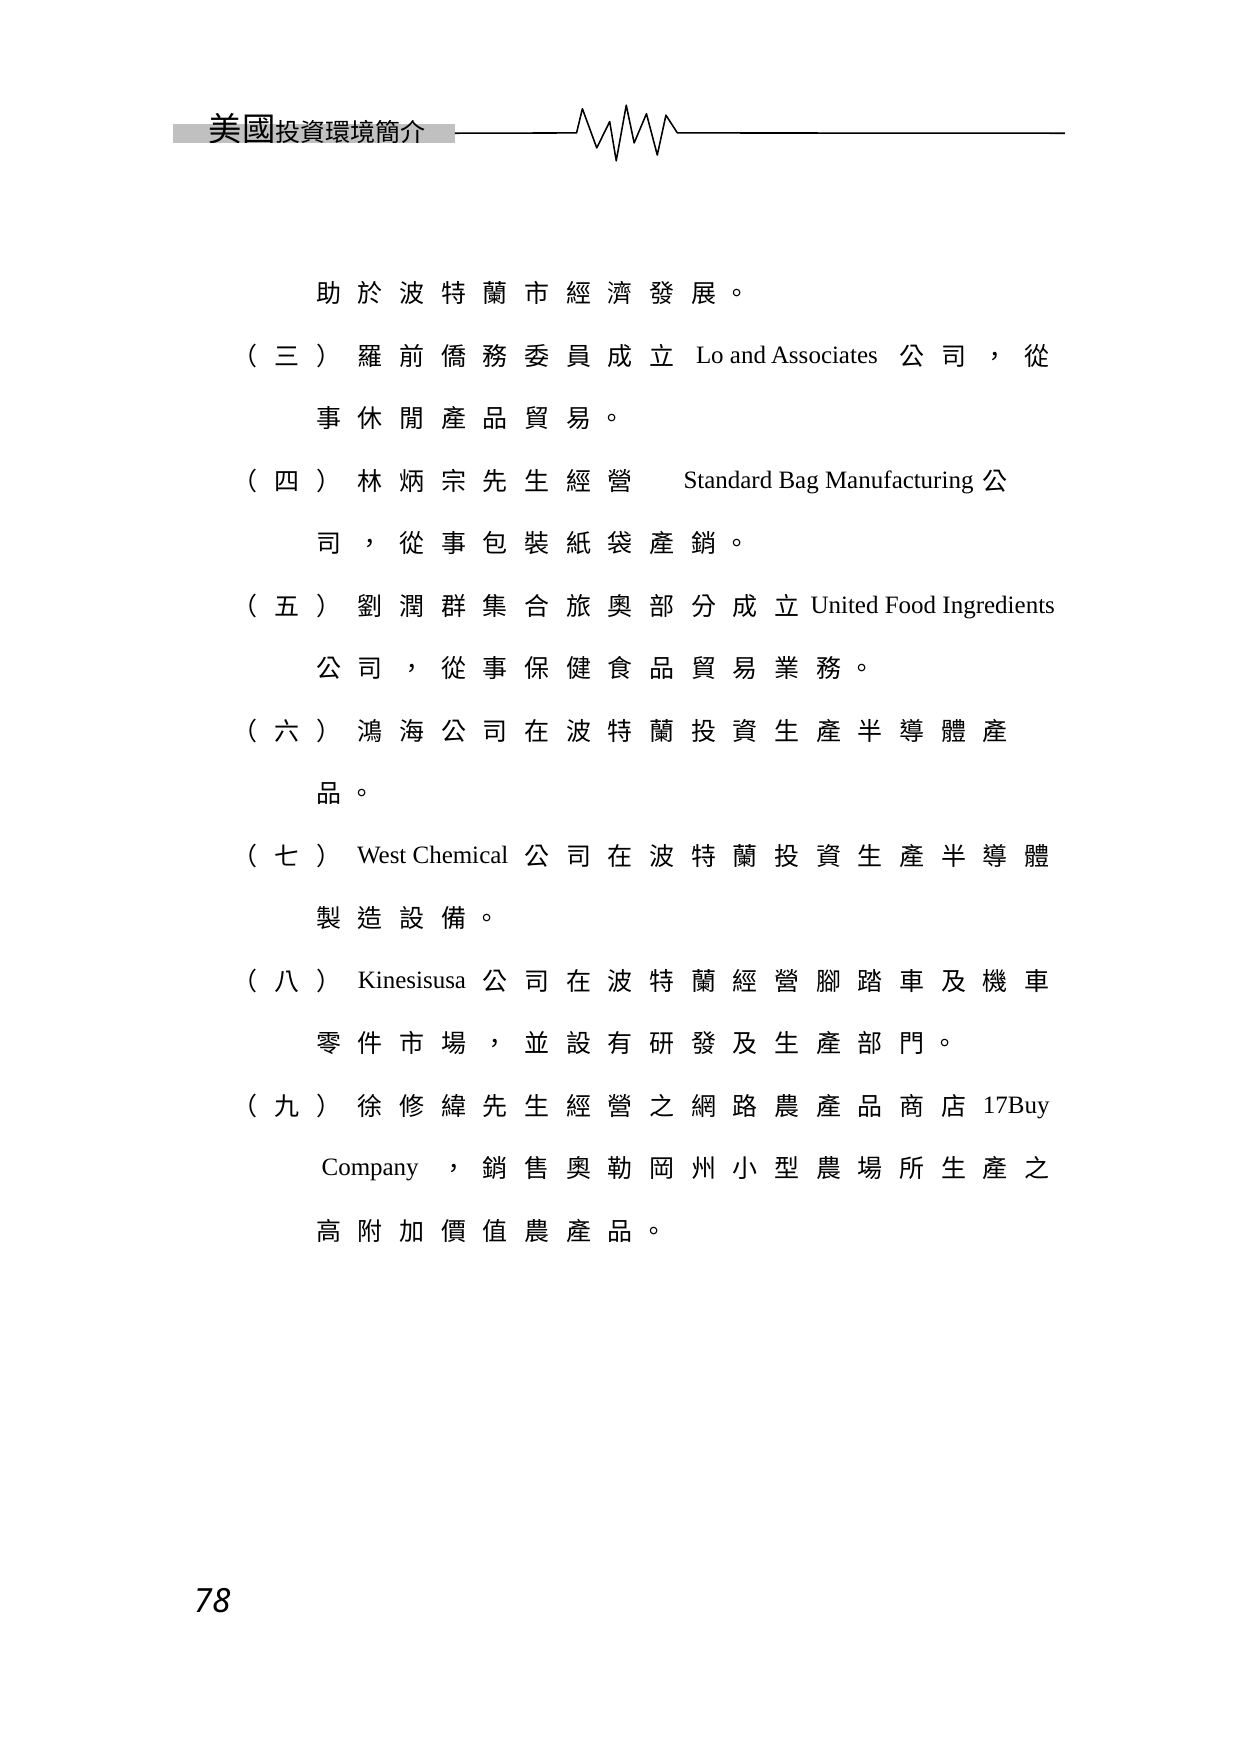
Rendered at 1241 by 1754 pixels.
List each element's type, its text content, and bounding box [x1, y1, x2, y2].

text （三）羅前僑務委員成立Lo and Associates公司，從事休閒產品貿易。 [207, 313, 1058, 438]
text （四）林炳宗先生經營 Standard Bag Manufacturing公司，從事包裝紙袋產銷。 [207, 438, 1058, 563]
text （七）West Chemical公司在波特蘭投資生產半導體製造設備。 [207, 813, 1058, 938]
text （五）劉潤群集合旅奧部分成立United Food Ingredients公司，從事保健食品貿易業務。 [207, 563, 1058, 688]
text （九）徐修緯先生經營之網路農產品商店17Buy Company，銷售奧勒岡州小型農場所生產之高附加價值農產品。 [207, 1063, 1058, 1250]
text （八）Kinesisusa公司在波特蘭經營腳踏車及機車零件市場，並設有研發及生產部門。 [207, 938, 1058, 1063]
text 助於波特蘭市經濟發展。 [207, 250, 1058, 313]
text （六）鴻海公司在波特蘭投資生產半導體產品。 [207, 688, 1058, 813]
